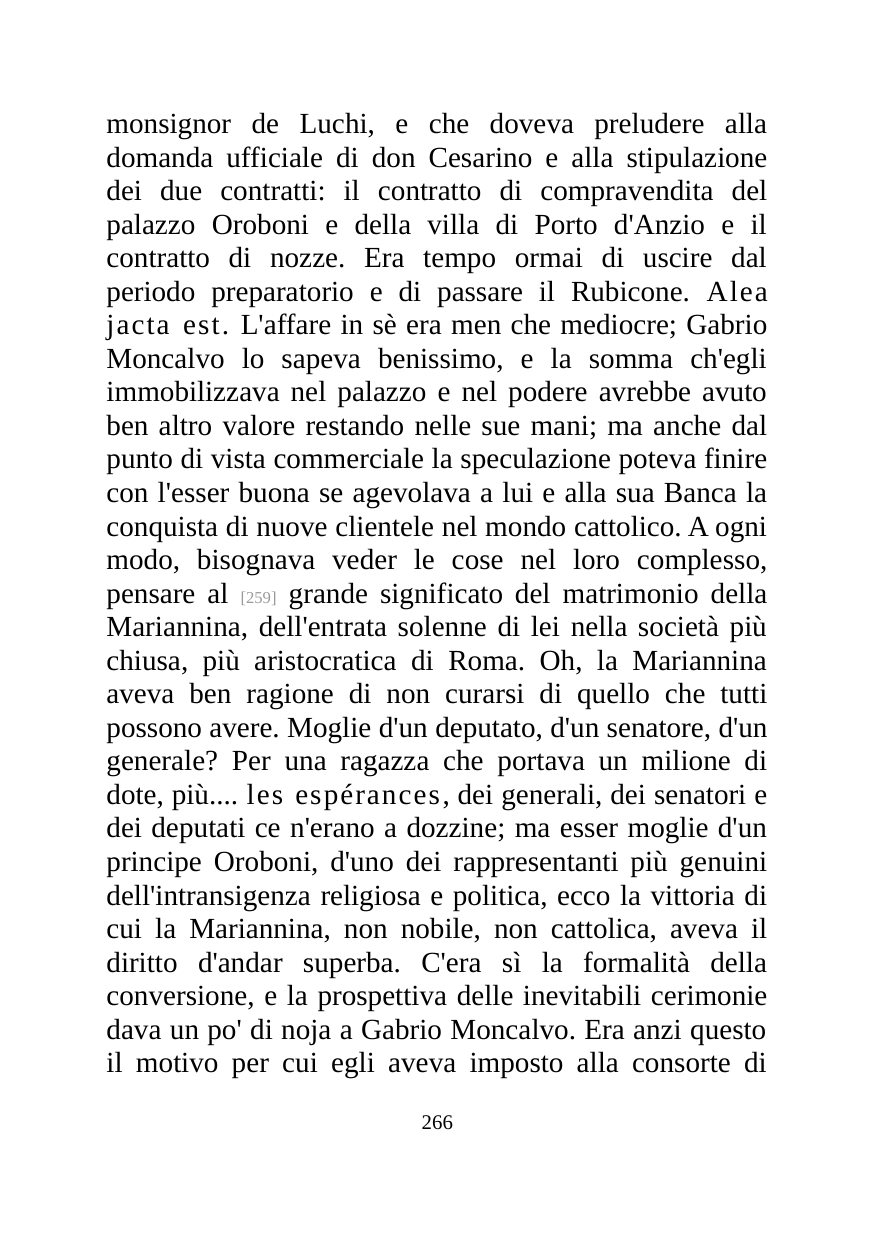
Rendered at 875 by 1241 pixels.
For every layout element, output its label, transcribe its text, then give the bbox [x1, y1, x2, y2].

text monsignor de Luchi, e che doveva preludere alla domanda ufficiale di don Cesarino e alla stipulazione dei due contratti: il contratto di compravendita del palazzo Oroboni e della villa di Porto d'Anzio e il contratto di nozze. Era tempo ormai di uscire dal periodo preparatorio e di passare il Rubicone. Alea jacta est. L'affare in sè era men che mediocre; Gabrio Moncalvo lo sapeva benissimo, e la somma ch'egli immobilizzava nel palazzo e nel podere avrebbe avuto ben altro valore restando nelle sue mani; ma anche dal punto di vista commerciale la speculazione poteva finire con l'esser buona se agevolava a lui e alla sua Banca la conquista di nuove clientele nel mondo cattolico. A ogni modo, bisognava veder le cose nel loro complesso, pensare al [259] grande significato del matrimonio della Mariannina, dell'entrata solenne di lei nella società più chiusa, più aristocratica di Roma. Oh, la Mariannina aveva ben ragione di non curarsi di quello che tutti possono avere. Moglie d'un deputato, d'un senatore, d'un generale? Per una ragazza che portava un milione di dote, più.... les espérances, dei generali, dei senatori e dei deputati ce n'erano a dozzine; ma esser moglie d'un principe Oroboni, d'uno dei rappresentanti più genuini dell'intransigenza religiosa e politica, ecco la vittoria di cui la Mariannina, non nobile, non cattolica, aveva il diritto d'andar superba. C'era sì la formalità della conversione, e la prospettiva delle inevitabili cerimonie dava un po' di noja a Gabrio Moncalvo. Era anzi questo il motivo per cui egli aveva imposto alla consorte di [106, 106, 768, 1079]
